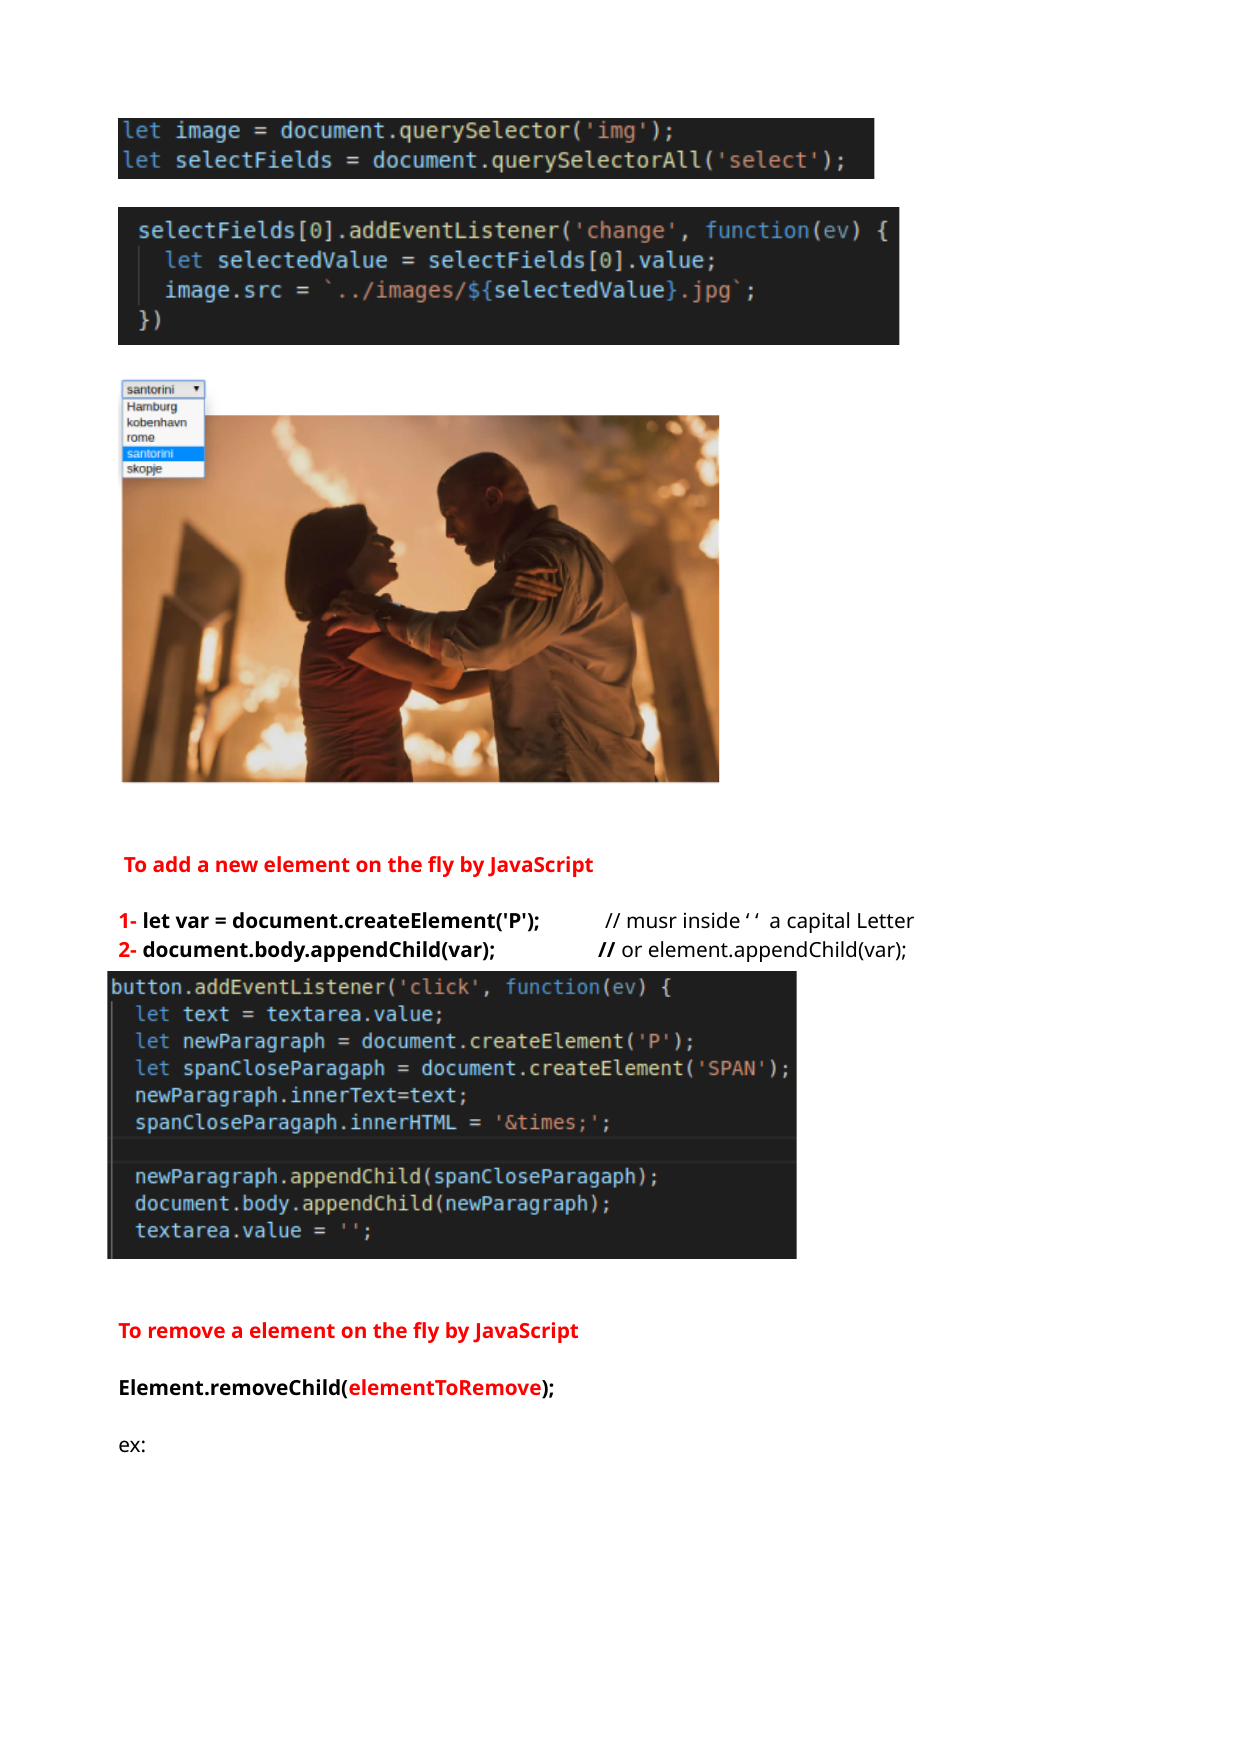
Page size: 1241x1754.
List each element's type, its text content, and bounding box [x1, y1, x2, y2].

picture [107, 971, 797, 1259]
picture [118, 118, 875, 179]
picture [118, 373, 741, 793]
text Element.removeChild(elementToRemove); [118, 1373, 1122, 1402]
picture [118, 207, 900, 345]
text To add a new element on the fly by JavaScript [118, 850, 1122, 878]
text ex: [118, 1430, 1122, 1458]
text To remove a element on the fly by JavaScript [118, 1316, 1122, 1344]
text 2- document.body.appendChild(var); // or element.appendChild(var); [118, 935, 1122, 963]
text 1- let var = document.createElement('P'); // musr inside ‘ ‘ a capital Letter [118, 907, 1122, 935]
